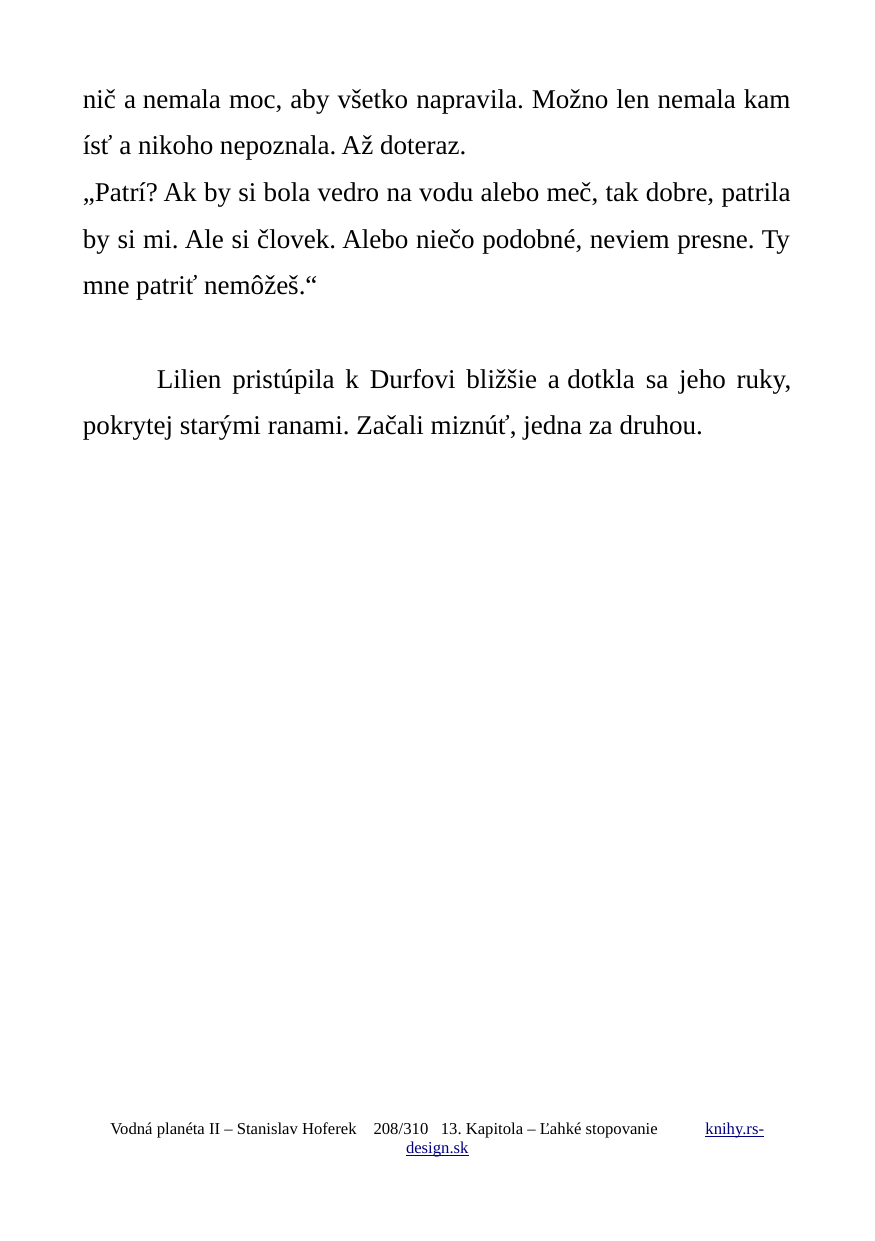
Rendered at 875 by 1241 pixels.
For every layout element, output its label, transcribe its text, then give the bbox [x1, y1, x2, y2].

text Lilien pristúpila k Durfovi bližšie a dotkla sa jeho ruky, pokrytej starými ranami. Začali miznúť, jedna za druhou. [83, 363, 791, 441]
text „Patrí? Ak by si bola vedro na vodu alebo meč, tak dobre, patrila by si mi. Ale si človek. Alebo niečo podobné, neviem presne. Ty mne patriť nemôžeš.“ [83, 176, 791, 301]
text nič a nemala moc, aby všetko napravila. Možno len nemala kam ísť a nikoho nepoznala. Až doteraz. [83, 83, 791, 161]
